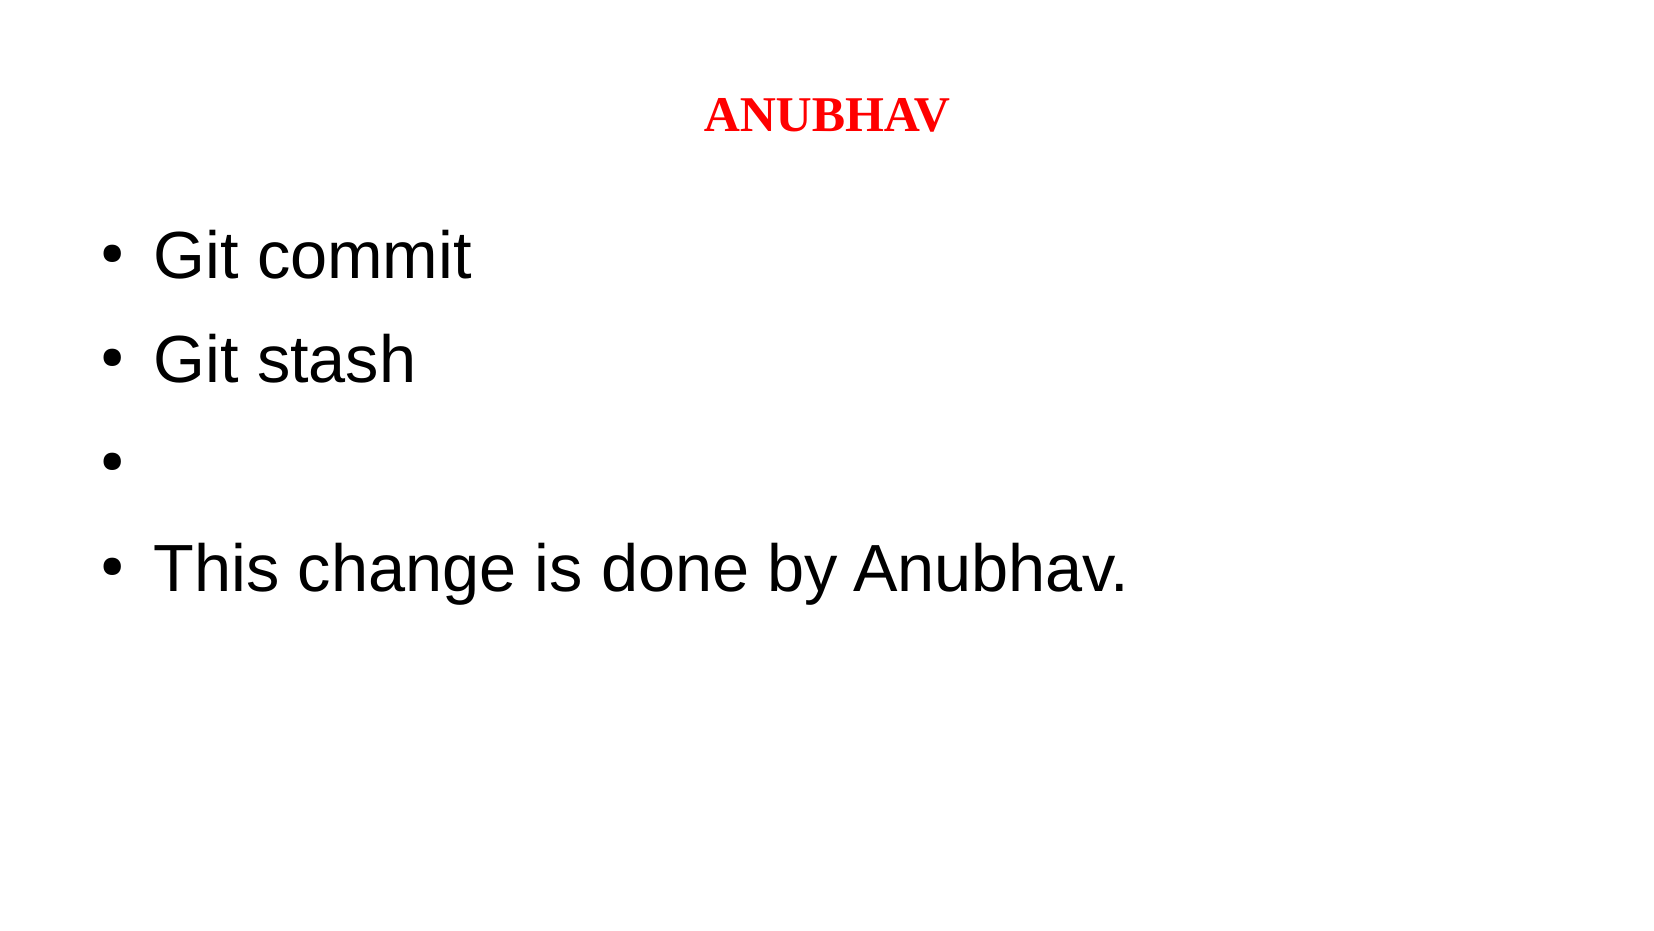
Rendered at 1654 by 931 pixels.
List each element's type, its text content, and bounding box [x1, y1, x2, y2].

list Git commit Git stash This change is done by Anubhav. [82, 217, 1571, 758]
title ANUBHAV [82, 37, 1571, 193]
